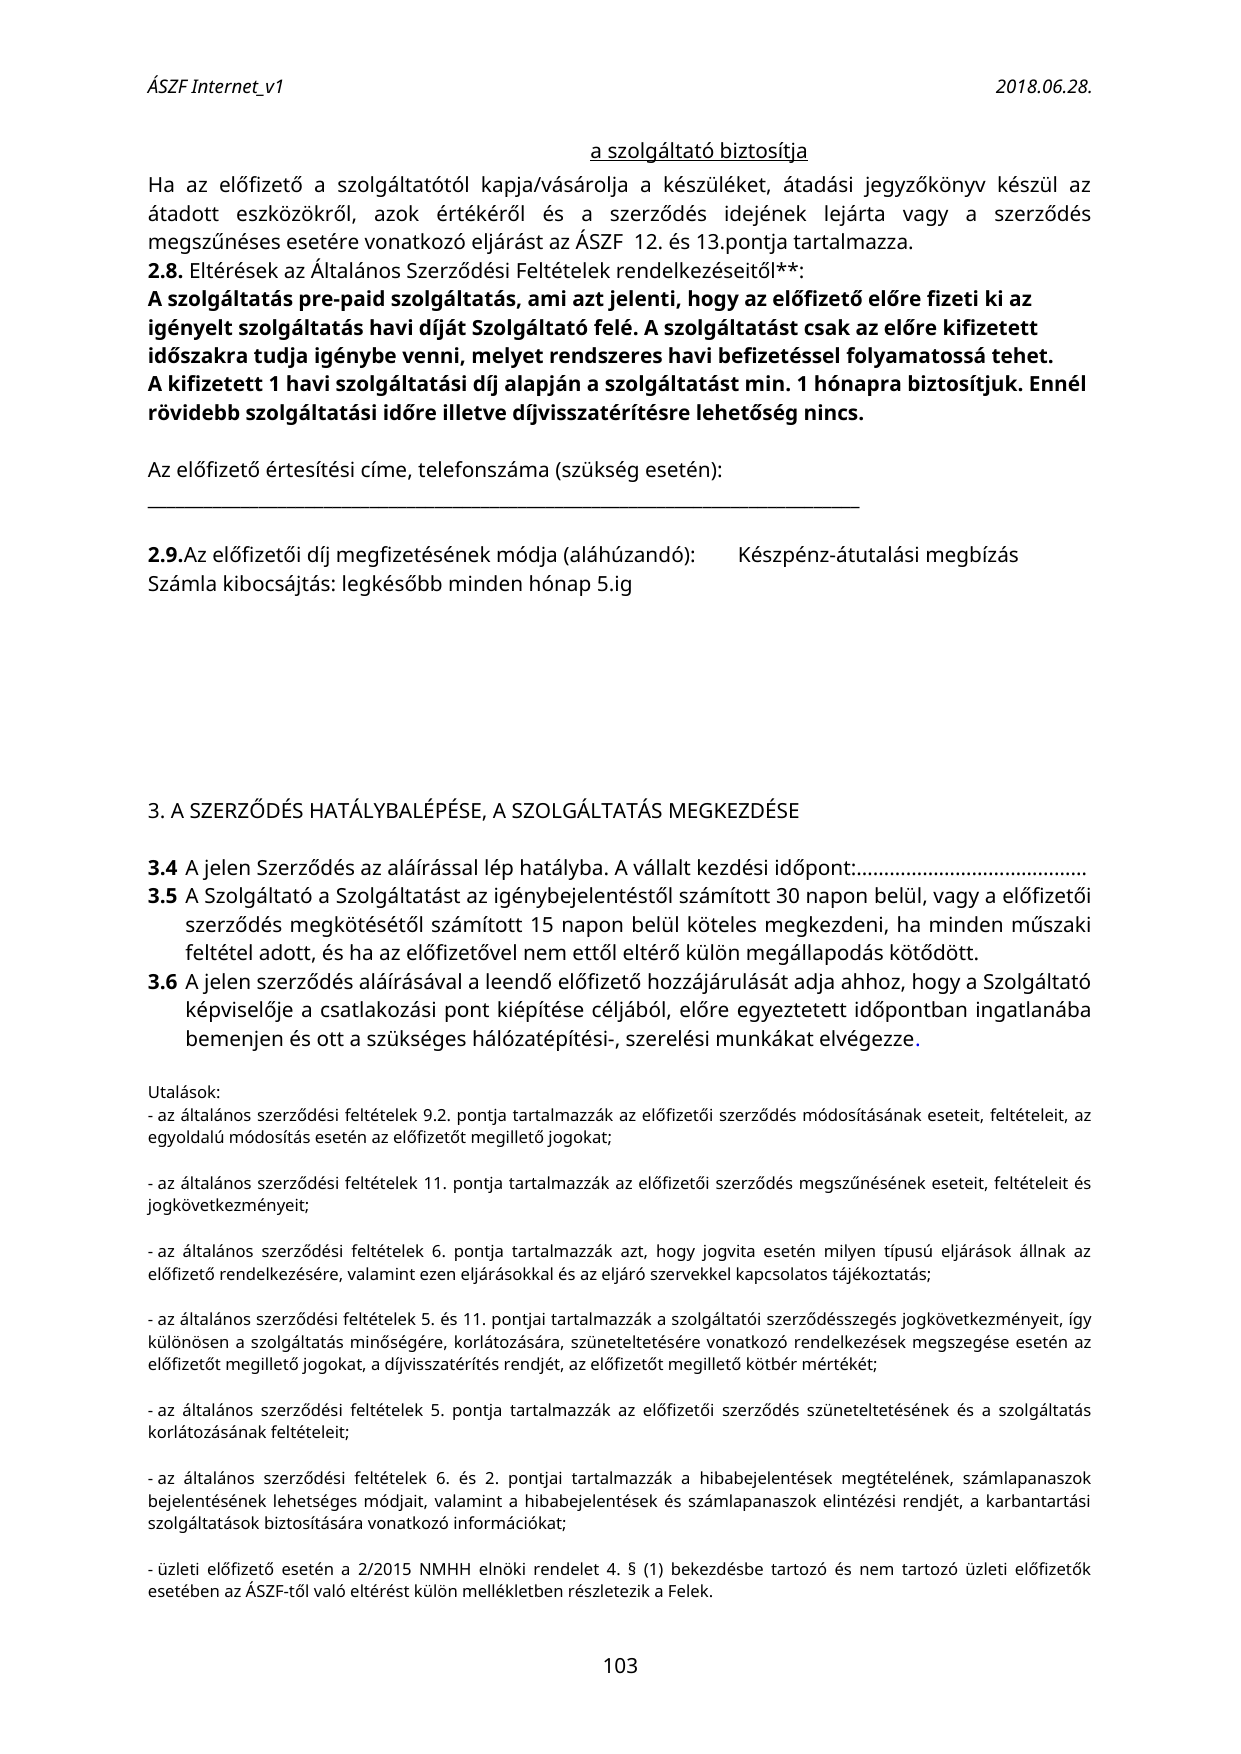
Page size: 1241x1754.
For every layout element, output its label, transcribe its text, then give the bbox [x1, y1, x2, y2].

text - üzleti előfizető esetén a 2/2015 NMHH elnöki rendelet 4. § (1) bekezdésbe tartozó és nem tartozó üzleti előfizetők esetében az ÁSZF-től való eltérést külön mellékletben részletezik a Felek. [148, 1557, 1092, 1603]
text Az előfizető értesítési címe, telefonszáma (szükség esetén): [148, 455, 1092, 483]
text Utalások: [148, 1081, 1092, 1103]
text - az általános szerződési feltételek 5. pontja tartalmazzák az előfizetői szerződés szüneteltetésének és a szolgáltatás korlátozásának feltételeit; [148, 1398, 1092, 1444]
text - az általános szerződési feltételek 5. és 11. pontjai tartalmazzák a szolgáltatói szerződésszegés jogkövetkezményeit, így különösen a szolgáltatás minőségére, korlátozására, szüneteltetésére vonatkozó rendelkezések megszegése esetén az előfizetőt megillető jogokat, a díjvisszatérítés rendjét, az előfizetőt megillető kötbér mértékét; [148, 1308, 1092, 1376]
text - az általános szerződési feltételek 6. és 2. pontjai tartalmazzák a hibabejelentések megtételének, számlapanaszok bejelentésének lehetséges módjait, valamint a hibabejelentések és számlapanaszok elintézési rendjét, a karbantartási szolgáltatások biztosítására vonatkozó információkat; [148, 1467, 1092, 1535]
text 2.9.Az előfizetői díj megfizetésének módja (aláhúzandó): Készpénz-átutalási megbízás [148, 540, 1092, 569]
list A Szolgáltató a Szolgáltatást az igénybejelentéstől számított 30 napon belül, vagy a előfizetői szerződés megkötésétől számított 15 napon belül köteles megkezdeni, ha minden műszaki feltétel adott, és ha az előfizetővel nem ettől eltérő külön megállapodás kötődött. [148, 881, 1092, 967]
list A jelen szerződés aláírásával a leendő előfizető hozzájárulását adja ahhoz, hogy a Szolgáltató képviselője a csatlakozási pont kiépítése céljából, előre egyeztetett időpontban ingatlanába bemenjen és ott a szükséges hálózatépítési-, szerelési munkákat elvégezze. [148, 967, 1092, 1052]
text 3. A SZERZŐDÉS HATÁLYBALÉPÉSE, A SZOLGÁLTATÁS MEGKEZDÉSE [148, 796, 1092, 824]
text Számla kibocsájtás: legkésőbb minden hónap 5.ig [148, 569, 1092, 597]
text Ha az előfizető a szolgáltatótól kapja/vásárolja a készüléket, átadási jegyzőkönyv készül az átadott eszközökről, azok értékéről és a szerződés idejének lejárta vagy a szerződés megszűnéses esetére vonatkozó eljárást az ÁSZF 12. és 13.pontja tartalmazza. [148, 171, 1092, 256]
text 2.8. Eltérések az Általános Szerződési Feltételek rendelkezéseitől**: [148, 256, 1092, 284]
text a szolgáltató biztosítja [516, 136, 1092, 164]
text - az általános szerződési feltételek 6. pontja tartalmazzák azt, hogy jogvita esetén milyen típusú eljárások állnak az előfizető rendelkezésére, valamint ezen eljárásokkal és az eljáró szervekkel kapcsolatos tájékoztatás; [148, 1239, 1092, 1285]
text - az általános szerződési feltételek 11. pontja tartalmazzák az előfizetői szerződés megszűnésének eseteit, feltételeit és jogkövetkezményeit; [148, 1171, 1092, 1217]
text A szolgáltatás pre-paid szolgáltatás, ami azt jelenti, hogy az előfizető előre fizeti ki az igényelt szolgáltatás havi díját Szolgáltató felé. A szolgáltatást csak az előre kifizetett időszakra tudja igénybe venni, melyet rendszeres havi befizetéssel folyamatossá tehet. [148, 284, 1092, 369]
text - az általános szerződési feltételek 9.2. pontja tartalmazzák az előfizetői szerződés módosításának eseteit, feltételeit, az egyoldalú módosítás esetén az előfizetőt megillető jogokat; [148, 1103, 1092, 1149]
list A jelen Szerződés az aláírással lép hatályba. A vállalt kezdési időpont:…………………………………… [148, 853, 1092, 881]
text A kifizetett 1 havi szolgáltatási díj alapján a szolgáltatást min. 1 hónapra biztosítjuk. Ennél rövidebb szolgáltatási időre illetve díjvisszatérítésre lehetőség nincs. [148, 369, 1092, 426]
text _____________________________________________________________________________ [148, 483, 1092, 512]
